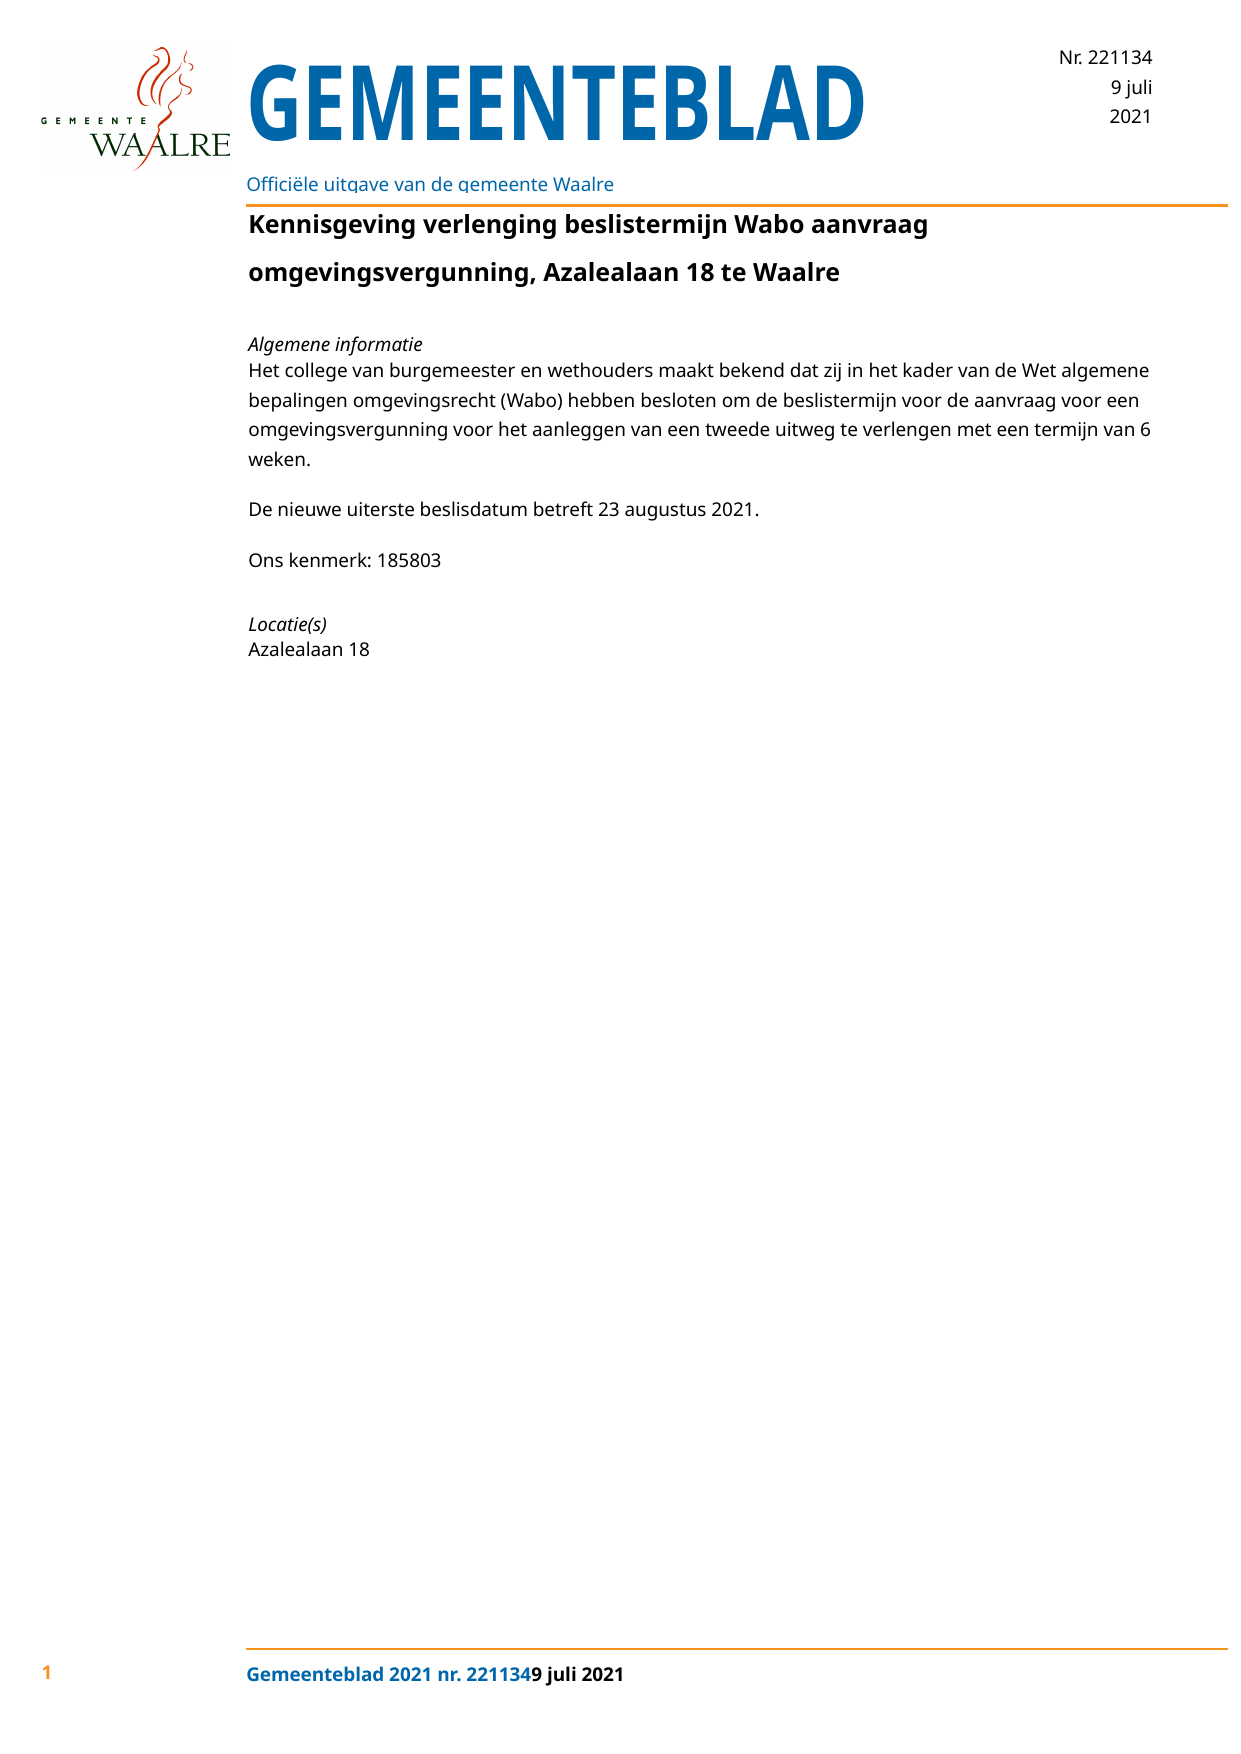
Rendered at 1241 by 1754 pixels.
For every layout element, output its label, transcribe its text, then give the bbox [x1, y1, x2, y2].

picture [41, 47, 231, 172]
text De nieuwe uiterste beslisdatum betreft 23 augustus 2021. [248, 496, 1152, 522]
text Algemene informatie [248, 331, 1152, 357]
text Het college van burgemeester en wethouders maakt bekend dat zij in het kader van de Wet algemene bepalingen omgevingsrecht (Wabo) hebben besloten om de beslistermijn voor de aanvraag voor een omgevingsvergunning voor het aanleggen van een tweede uitweg te verlengen met een termijn van 6 weken. [248, 357, 1152, 472]
text Azalealaan 18 [248, 636, 1152, 662]
text Kennisgeving verlenging beslistermijn Wabo aanvraag omgevingsvergunning, Azalealaan 18 te Waalre [248, 207, 1152, 288]
text Locatie(s) [248, 611, 1152, 636]
text Ons kenmerk: 185803 [248, 547, 1152, 572]
